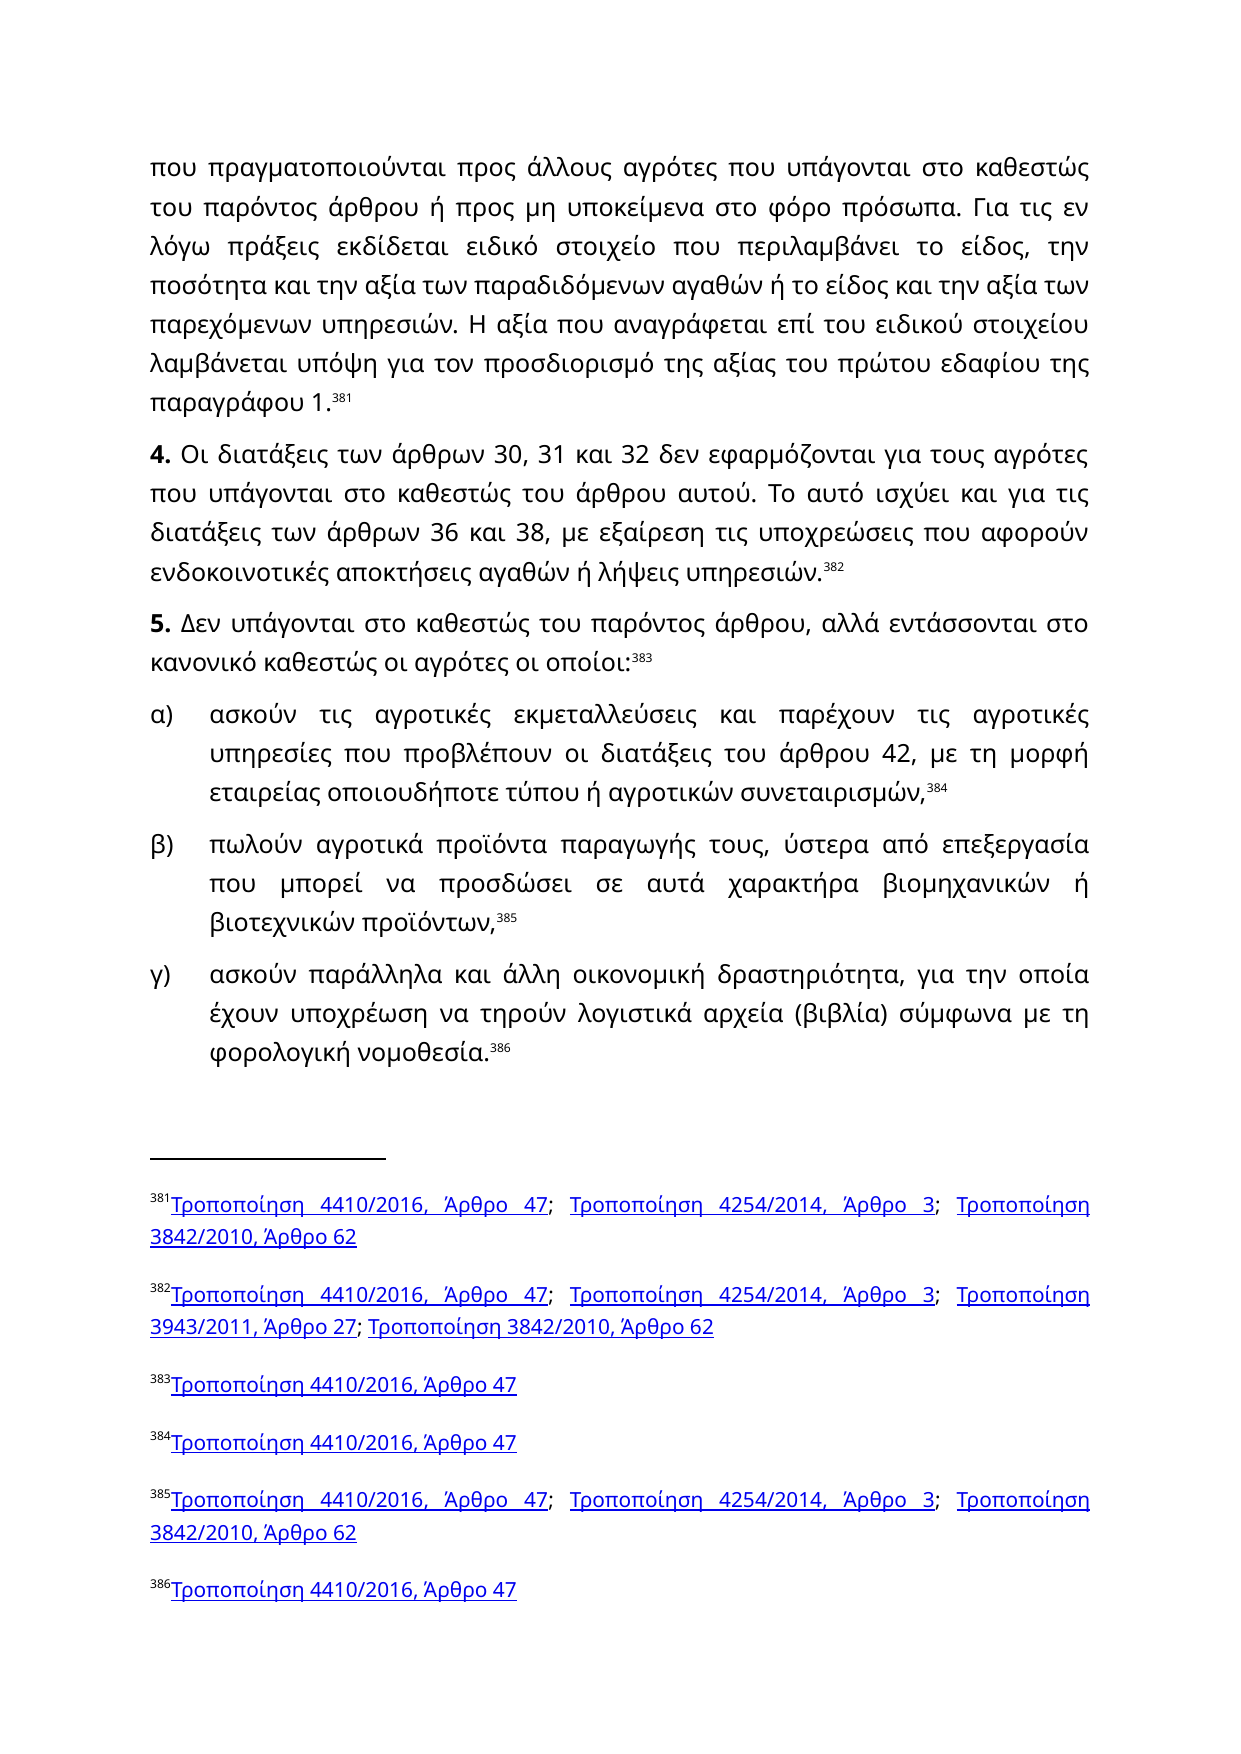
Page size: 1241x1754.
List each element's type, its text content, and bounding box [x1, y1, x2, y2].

text Τροποποίηση 4410/2016, Άρθρο 47; Τροποποίηση 4254/2014, Άρθρο 3; Τροποποίηση 3842/2010, Άρθρο 62 [150, 1485, 1090, 1546]
text 5. Δεν υπάγονται στο καθεστώς του παρόντος άρθρου, αλλά εντάσσονται στο κανονικό καθεστώς οι αγρότες οι οποίοι: [150, 606, 1090, 679]
text Τροποποίηση 4410/2016, Άρθρο 47 [150, 1428, 1090, 1456]
list α) ασκούν τις αγροτικές εκμεταλλεύσεις και παρέχουν τις αγροτικές υπηρεσίες που προβλέπουν οι διατάξεις του άρθρου 42, με τη μορφή εταιρείας οποιουδήποτε τύπου ή αγροτικών συνεταιρισμών, [150, 697, 1090, 809]
list γ) ασκούν παράλληλα και άλλη οικονομική δραστηριότητα, για την οποία έχουν υποχρέωση να τηρούν λογιστικά αρχεία (βιβλία) σύμφωνα με τη φορολογική νομοθεσία. [150, 957, 1090, 1069]
text Τροποποίηση 4410/2016, Άρθρο 47; Τροποποίηση 4254/2014, Άρθρο 3; Τροποποίηση 3943/2011, Άρθρο 27; Τροποποίηση 3842/2010, Άρθρο 62 [150, 1280, 1090, 1341]
text Τροποποίηση 4410/2016, Άρθρο 47; Τροποποίηση 4254/2014, Άρθρο 3; Τροποποίηση 3842/2010, Άρθρο 62 [150, 1190, 1090, 1251]
text 4. Οι διατάξεις των άρθρων 30, 31 και 32 δεν εφαρμόζονται για τους αγρότες που υπάγονται στο καθεστώς του άρθρου αυτού. Το αυτό ισχύει και για τις διατάξεις των άρθρων 36 και 38, με εξαίρεση τις υποχρεώσεις που αφορούν ενδοκοινοτικές αποκτήσεις αγαθών ή λήψεις υπηρεσιών. [150, 437, 1090, 588]
list β) πωλούν αγροτικά προϊόντα παραγωγής τους, ύστερα από επεξεργασία που μπορεί να προσδώσει σε αυτά χαρακτήρα βιομηχανικών ή βιοτεχνικών προϊόντων, [150, 827, 1090, 939]
text Τροποποίηση 4410/2016, Άρθρο 47 [150, 1370, 1090, 1398]
text Τροποποίηση 4410/2016, Άρθρο 47 [150, 1576, 1090, 1604]
text που πραγματοποιούνται προς άλλους αγρότες που υπάγονται στο καθεστώς του παρόντος άρθρου ή προς μη υποκείμενα στο φόρο πρόσωπα. Για τις εν λόγω πράξεις εκδίδεται ειδικό στοιχείο που περιλαμβάνει το είδος, την ποσότητα και την αξία των παραδιδόμενων αγαθών ή το είδος και την αξία των παρεχόμενων υπηρεσιών. Η αξία που αναγράφεται επί του ειδικού στοιχείου λαμβάνεται υπόψη για τον προσδιορισμό της αξίας του πρώτου εδαφίου της παραγράφου 1. [150, 150, 1090, 419]
